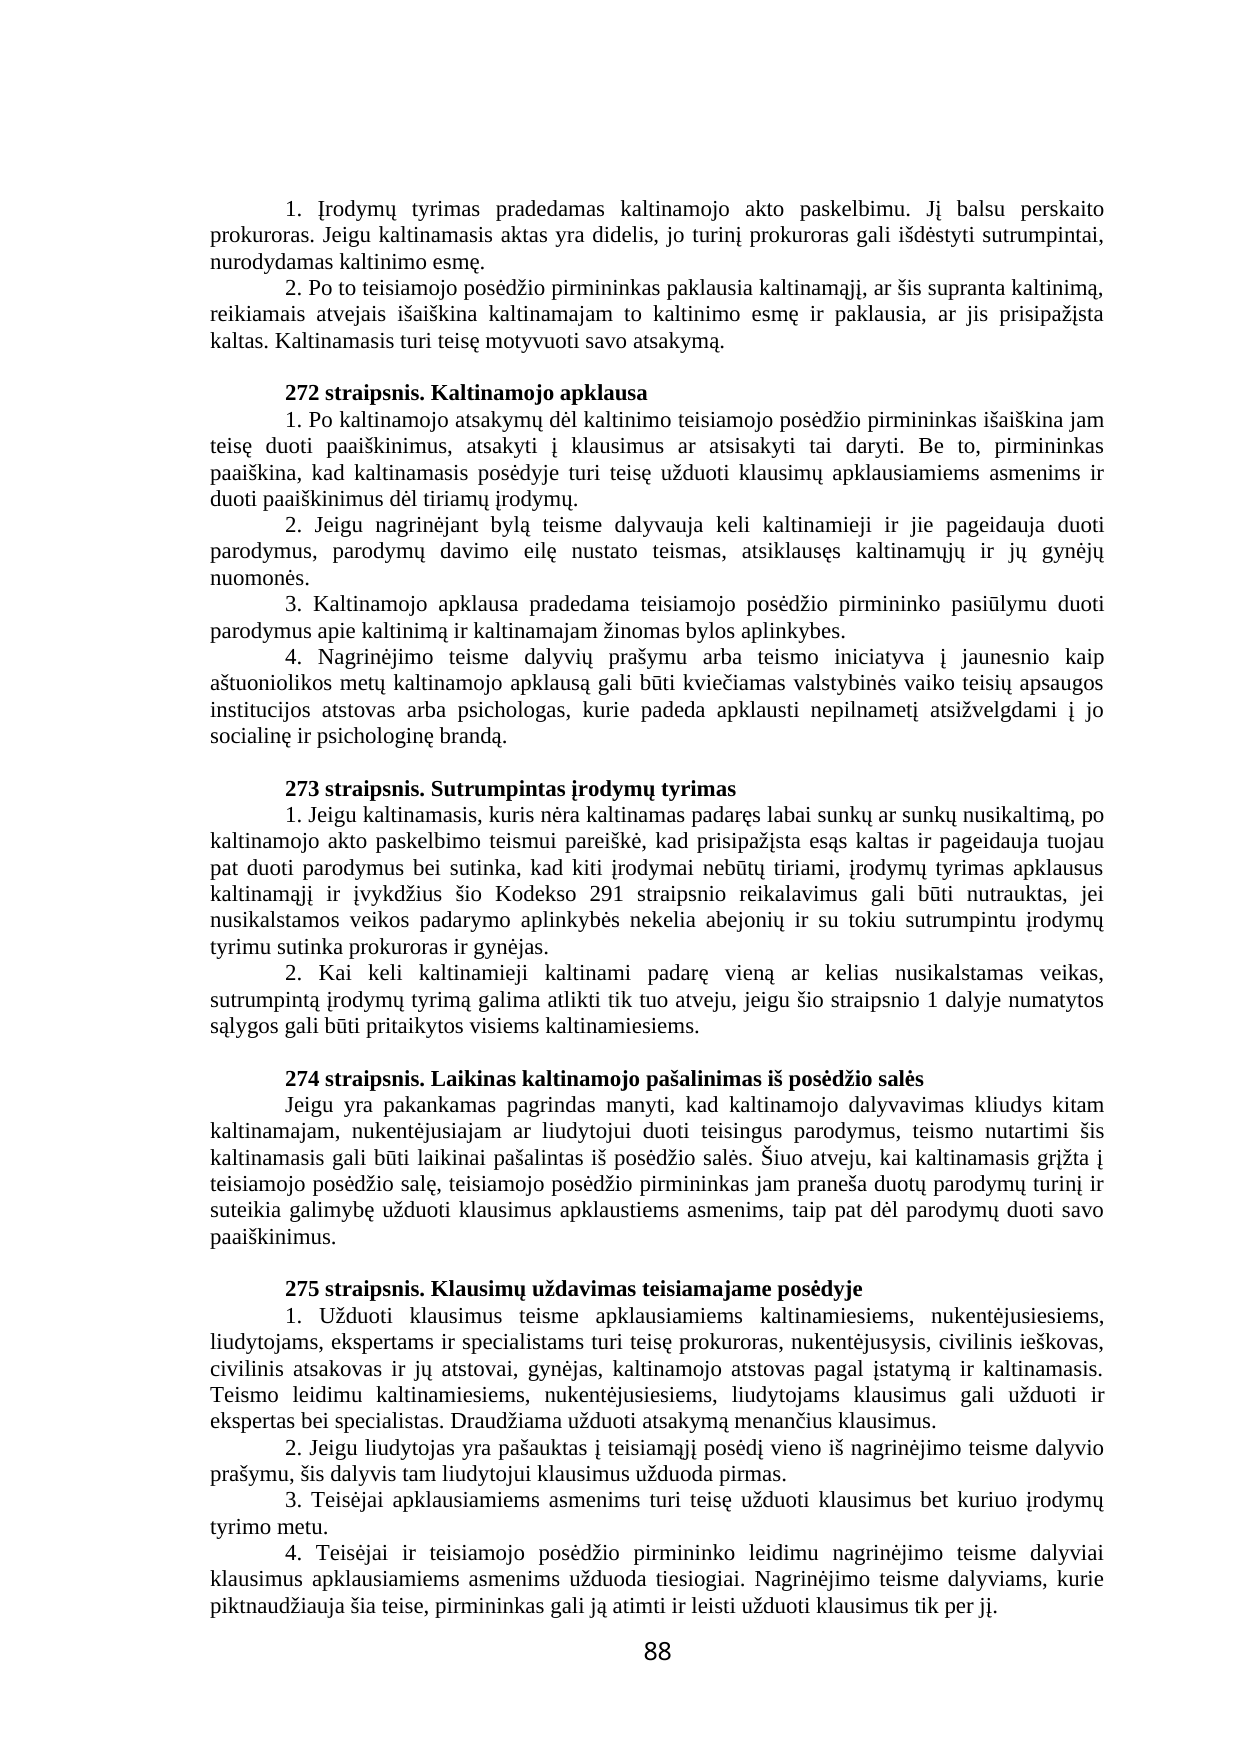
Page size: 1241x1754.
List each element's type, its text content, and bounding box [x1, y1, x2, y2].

text 275 straipsnis. Klausimų uždavimas teisiamajame posėdyje [210, 1276, 1106, 1302]
text 272 straipsnis. Kaltinamojo apklausa [210, 379, 1106, 406]
text 4. Nagrinėjimo teisme dalyvių prašymu arba teismo iniciatyva į jaunesnio kaip aštuoniolikos metų kaltinamojo apklausą gali būti kviečiamas valstybinės vaiko teisių apsaugos institucijos atstovas arba psichologas, kurie padeda apklausti nepilnametį atsižvelgdami į jo socialinę ir psichologinę brandą. [210, 643, 1106, 748]
text 274 straipsnis. Laikinas kaltinamojo pašalinimas iš posėdžio salės [210, 1065, 1106, 1091]
text 2. Po to teisiamojo posėdžio pirmininkas paklausia kaltinamąjį, ar šis supranta kaltinimą, reikiamais atvejais išaiškina kaltinamajam to kaltinimo esmę ir paklausia, ar jis prisipažįsta kaltas. Kaltinamasis turi teisę motyvuoti savo atsakymą. [210, 274, 1106, 353]
text 4. Teisėjai ir teisiamojo posėdžio pirmininko leidimu nagrinėjimo teisme dalyviai klausimus apklausiamiems asmenims užduoda tiesiogiai. Nagrinėjimo teisme dalyviams, kurie piktnaudžiauja šia teise, pirmininkas gali ją atimti ir leisti užduoti klausimus tik per jį. [210, 1539, 1106, 1618]
text 2. Jeigu liudytojas yra pašauktas į teisiamąjį posėdį vieno iš nagrinėjimo teisme dalyvio prašymu, šis dalyvis tam liudytojui klausimus užduoda pirmas. [210, 1434, 1106, 1486]
text 2. Kai keli kaltinamieji kaltinami padarę vieną ar kelias nusikalstamas veikas, sutrumpintą įrodymų tyrimą galima atlikti tik tuo atveju, jeigu šio straipsnio 1 dalyje numatytos sąlygos gali būti pritaikytos visiems kaltinamiesiems. [210, 959, 1106, 1038]
text 1. Po kaltinamojo atsakymų dėl kaltinimo teisiamojo posėdžio pirmininkas išaiškina jam teisę duoti paaiškinimus, atsakyti į klausimus ar atsisakyti tai daryti. Be to, pirmininkas paaiškina, kad kaltinamasis posėdyje turi teisę užduoti klausimų apklausiamiems asmenims ir duoti paaiškinimus dėl tiriamų įrodymų. [210, 406, 1106, 511]
text 3. Kaltinamojo apklausa pradedama teisiamojo posėdžio pirmininko pasiūlymu duoti parodymus apie kaltinimą ir kaltinamajam žinomas bylos aplinkybes. [210, 590, 1106, 643]
text 3. Teisėjai apklausiamiems asmenims turi teisę užduoti klausimus bet kuriuo įrodymų tyrimo metu. [210, 1486, 1106, 1539]
text 1. Užduoti klausimus teisme apklausiamiems kaltinamiesiems, nukentėjusiesiems, liudytojams, ekspertams ir specialistams turi teisę prokuroras, nukentėjusysis, civilinis ieškovas, civilinis atsakovas ir jų atstovai, gynėjas, kaltinamojo atstovas pagal įstatymą ir kaltinamasis. Teismo leidimu kaltinamiesiems, nukentėjusiesiems, liudytojams klausimus gali užduoti ir ekspertas bei specialistas. Draudžiama užduoti atsakymą menančius klausimus. [210, 1302, 1106, 1434]
text 2. Jeigu nagrinėjant bylą teisme dalyvauja keli kaltinamieji ir jie pageidauja duoti parodymus, parodymų davimo eilę nustato teismas, atsiklausęs kaltinamųjų ir jų gynėjų nuomonės. [210, 511, 1106, 590]
text 1. Jeigu kaltinamasis, kuris nėra kaltinamas padaręs labai sunkų ar sunkų nusikaltimą, po kaltinamojo akto paskelbimo teismui pareiškė, kad prisipažįsta esąs kaltas ir pageidauja tuojau pat duoti parodymus bei sutinka, kad kiti įrodymai nebūtų tiriami, įrodymų tyrimas apklausus kaltinamąjį ir įvykdžius šio Kodekso 291 straipsnio reikalavimus gali būti nutrauktas, jei nusikalstamos veikos padarymo aplinkybės nekelia abejonių ir su tokiu sutrumpintu įrodymų tyrimu sutinka prokuroras ir gynėjas. [210, 801, 1106, 959]
text Jeigu yra pakankamas pagrindas manyti, kad kaltinamojo dalyvavimas kliudys kitam kaltinamajam, nukentėjusiajam ar liudytojui duoti teisingus parodymus, teismo nutartimi šis kaltinamasis gali būti laikinai pašalintas iš posėdžio salės. Šiuo atveju, kai kaltinamasis grįžta į teisiamojo posėdžio salę, teisiamojo posėdžio pirmininkas jam praneša duotų parodymų turinį ir suteikia galimybę užduoti klausimus apklaustiems asmenims, taip pat dėl parodymų duoti savo paaiškinimus. [210, 1091, 1106, 1249]
text 273 straipsnis. Sutrumpintas įrodymų tyrimas [210, 775, 1106, 801]
text 1. Įrodymų tyrimas pradedamas kaltinamojo akto paskelbimu. Jį balsu perskaito prokuroras. Jeigu kaltinamasis aktas yra didelis, jo turinį prokuroras gali išdėstyti sutrumpintai, nurodydamas kaltinimo esmę. [210, 195, 1106, 274]
